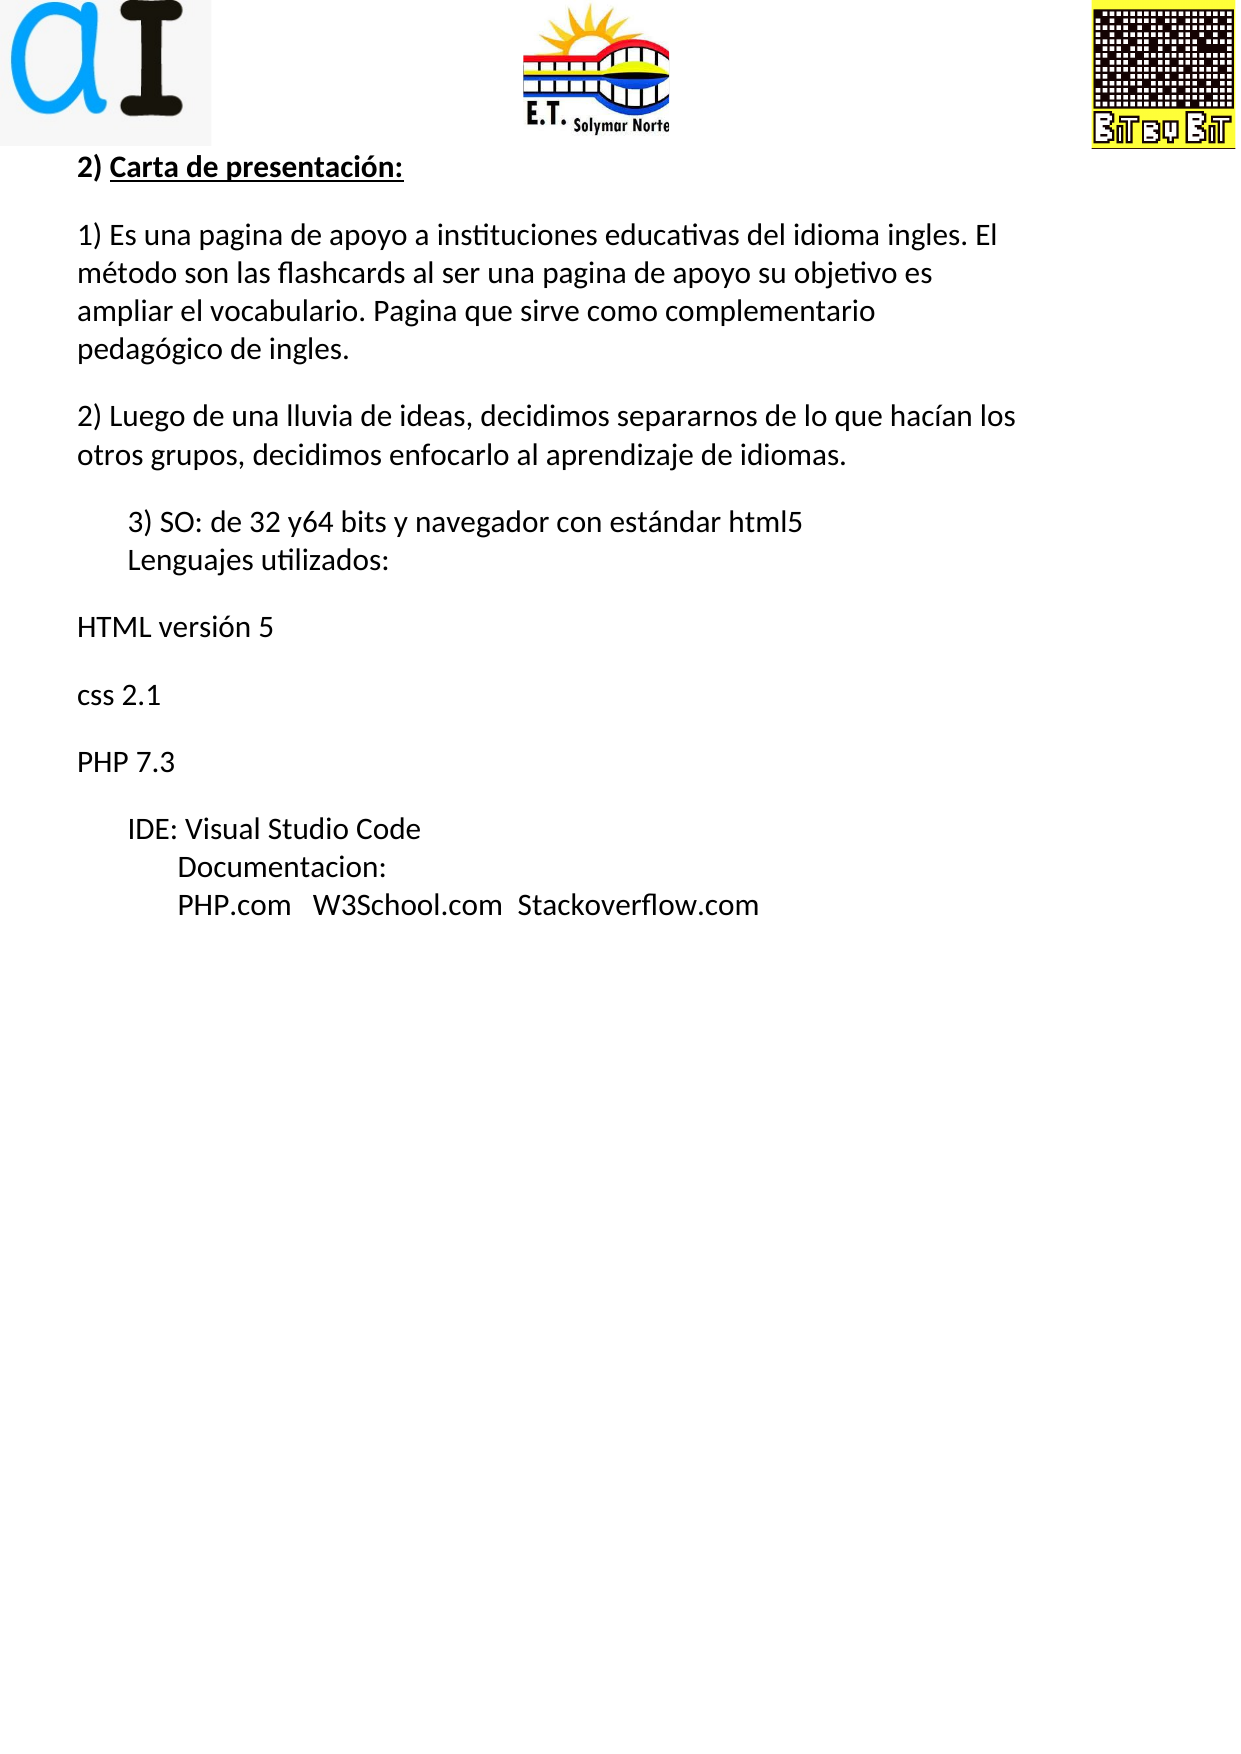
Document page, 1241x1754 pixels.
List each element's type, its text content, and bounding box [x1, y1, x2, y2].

text PHP 7.3 [77, 742, 1019, 780]
picture [523, 0, 670, 146]
text Lenguajes utilizados: [77, 540, 1019, 578]
text 2) Carta de presentación: [77, 148, 1019, 186]
text Documentacion: [77, 847, 1019, 886]
text 1) Es una pagina de apoyo a instituciones educativas del idioma ingles. El método son las flashcards al ser una pagina de apoyo su objetivo es ampliar el vocabulario. Pagina que sirve como complementario pedagógico de ingles. [77, 215, 1019, 367]
picture [1091, 0, 1236, 149]
text css 2.1 [77, 675, 1019, 713]
text 3) SO: de 32 y64 bits y navegador con estándar html5 [77, 502, 1019, 540]
picture [0, 0, 212, 146]
text HTML versión 5 [77, 607, 1019, 646]
text PHP.com W3School.com Stackoverflow.com [77, 886, 1019, 924]
text IDE: Visual Studio Code [77, 809, 1019, 847]
text 2) Luego de una lluvia de ideas, decidimos separarnos de lo que hacían los otros grupos, decidimos enfocarlo al aprendizaje de idiomas. [77, 397, 1019, 473]
